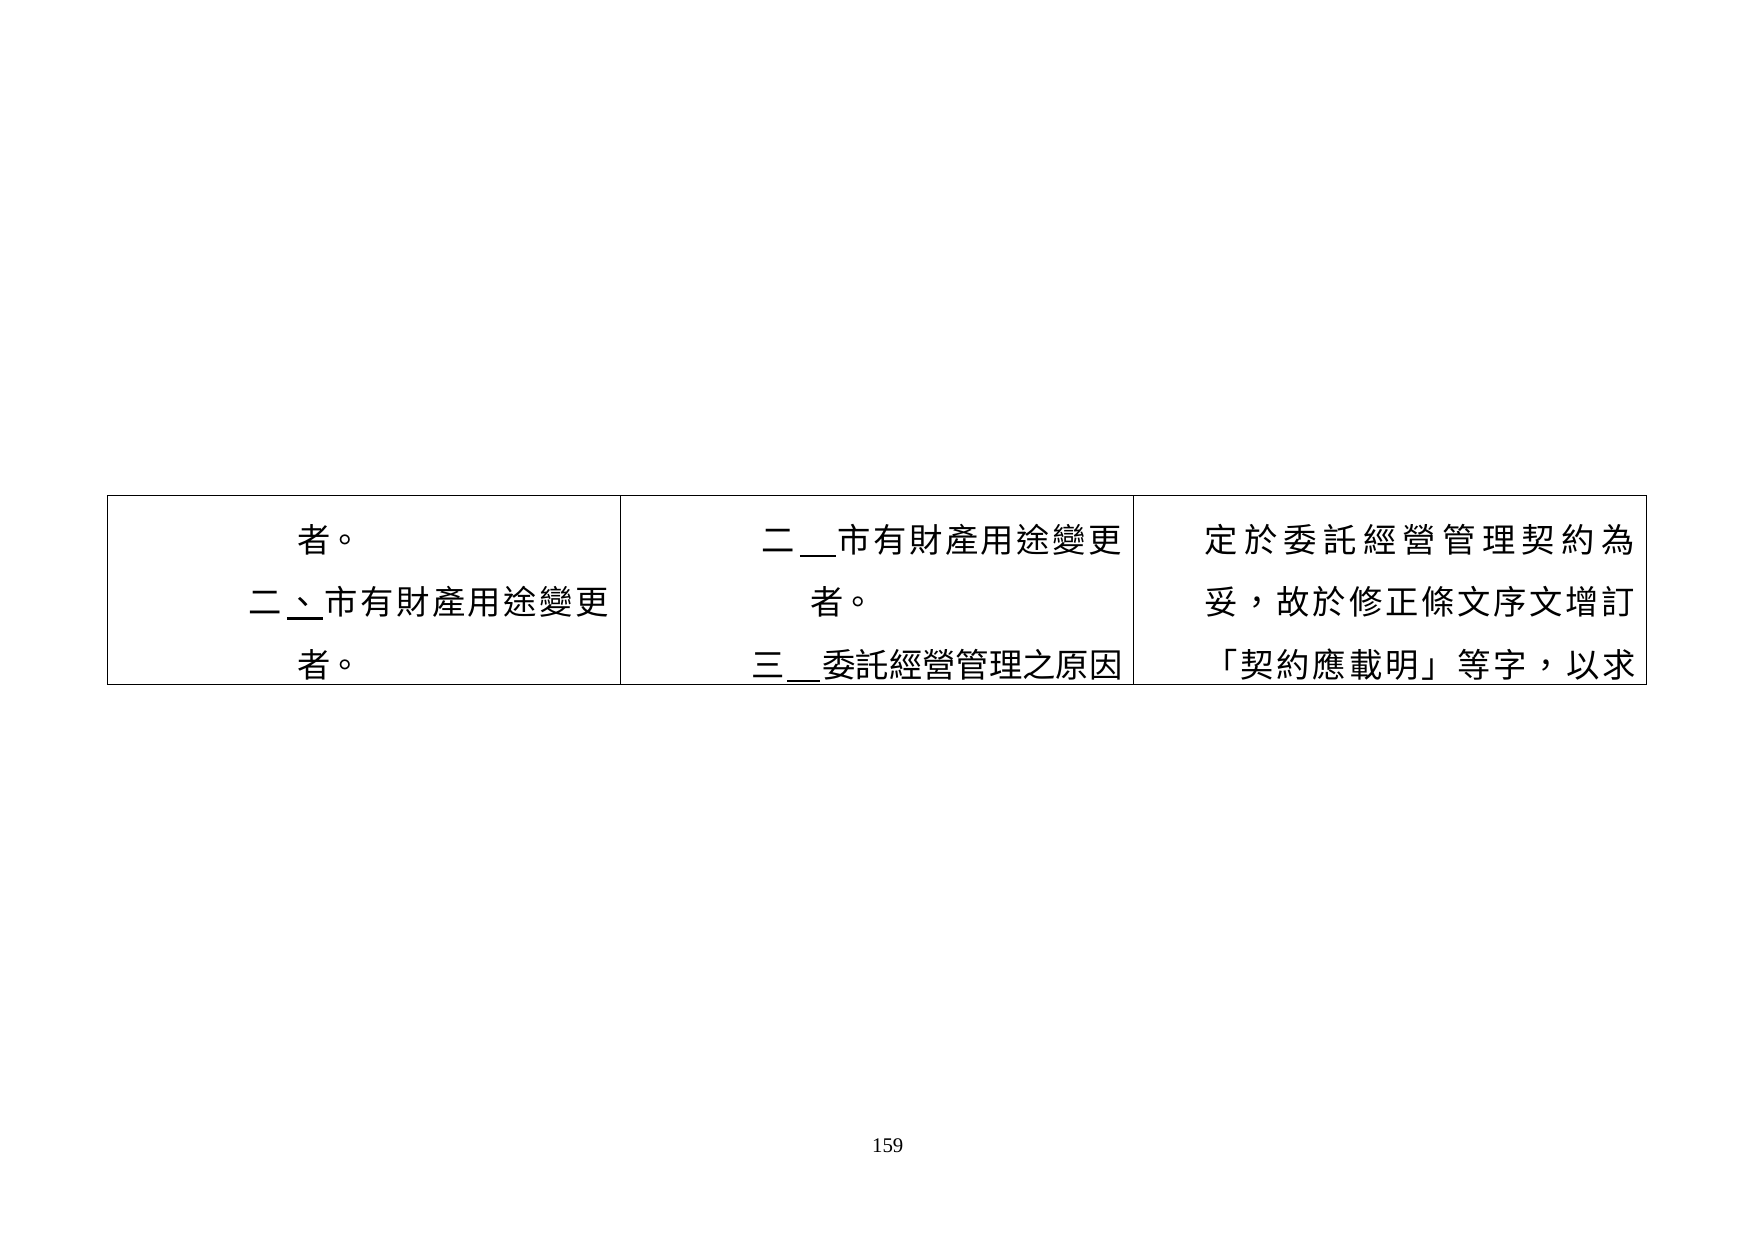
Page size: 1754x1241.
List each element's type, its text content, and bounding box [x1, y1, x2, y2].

table_cell 者。 二、市有財產用途變更者。 [108, 496, 620, 684]
table_cell 定於委託經營管理契約為妥，故於修正條文序文增訂「契約應載明」等字，以求 [1134, 496, 1646, 684]
table_cell 二 市有財產用途變更者。 三 委託經營管理之原因 [621, 496, 1133, 684]
